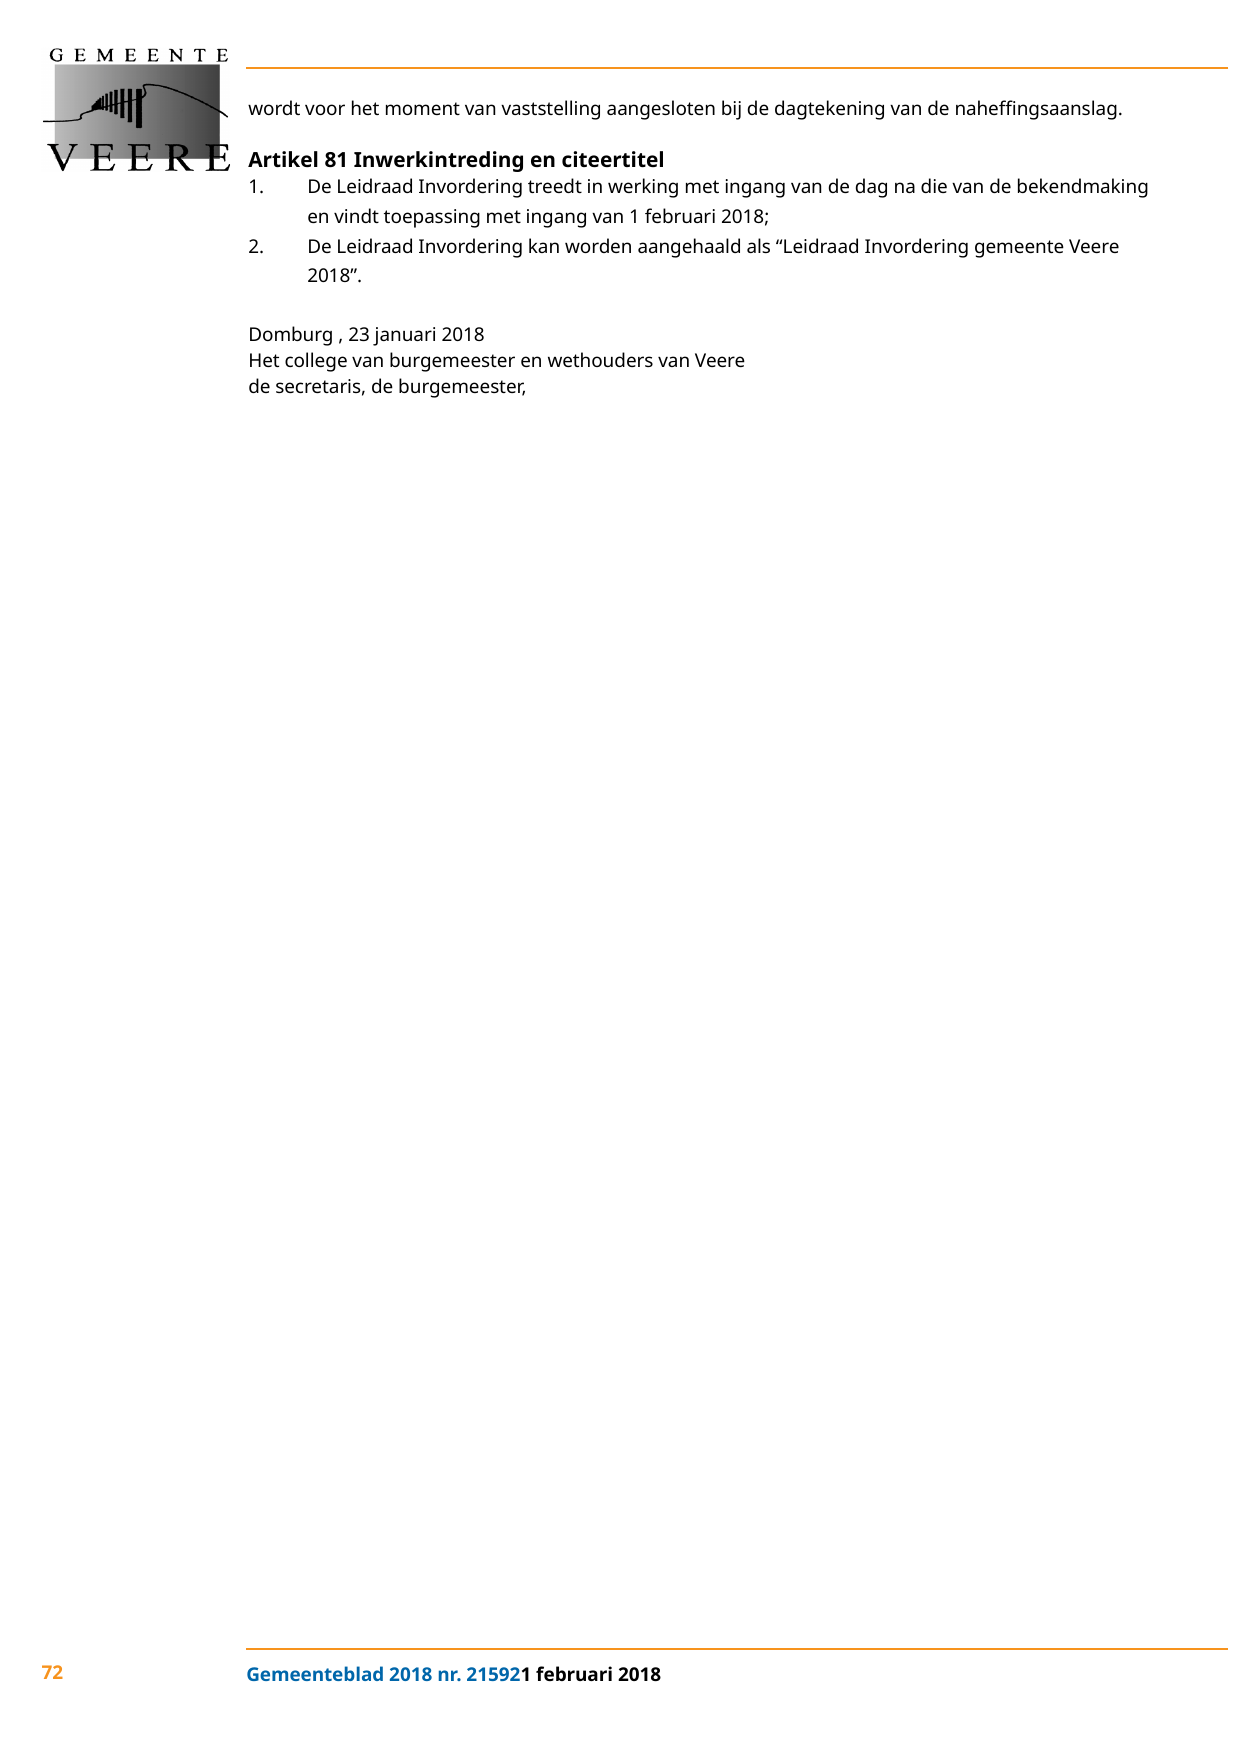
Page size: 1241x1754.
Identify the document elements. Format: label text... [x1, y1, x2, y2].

list De Leidraad Invordering treedt in werking met ingang van de dag na die van de bekendmaking en vindt toepassing met ingang van 1 februari 2018; [248, 174, 1152, 229]
picture [41, 47, 231, 172]
list De Leidraad Invordering kan worden aangehaald als “Leidraad Invordering gemeente Veere 2018”. [248, 233, 1152, 288]
text wordt voor het moment van vaststelling aangesloten bij de dagtekening van de naheffingsaanslag. [248, 95, 1152, 121]
text Artikel 81 Inwerkintreding en citeertitel [248, 145, 1152, 174]
text de secretaris, de burgemeester, [248, 373, 1152, 399]
text Domburg , 23 januari 2018 [248, 322, 1152, 347]
text Het college van burgemeester en wethouders van Veere [248, 347, 1152, 373]
